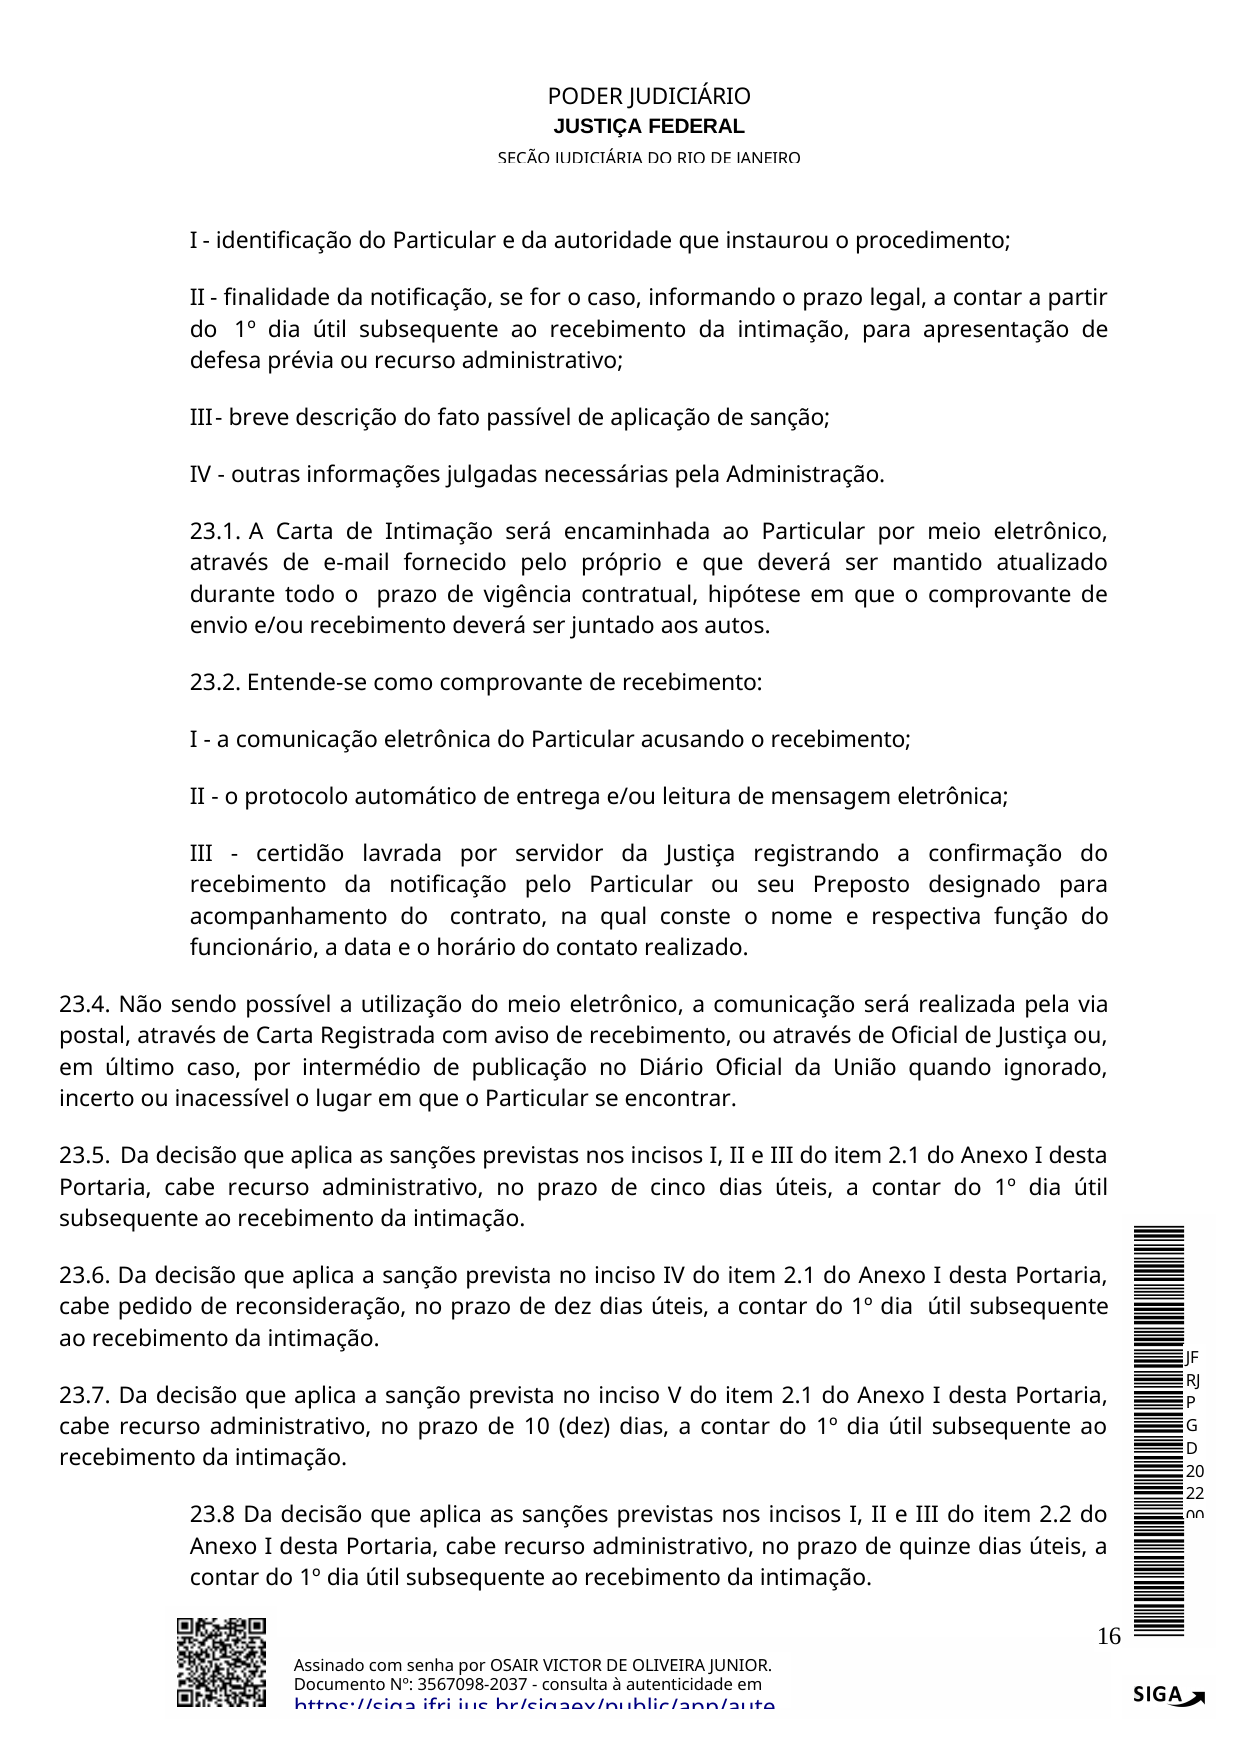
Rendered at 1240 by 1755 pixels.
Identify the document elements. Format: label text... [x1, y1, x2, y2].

list Da decisão que aplica as sanções previstas nos incisos I, II e III do item 2.1 do Anexo I desta Portaria, cabe recurso administrativo, no prazo de cinco dias úteis, a contar do 1º dia útil subsequente ao recebimento da intimação. [59, 1139, 1109, 1233]
text III - certidão lavrada por servidor da Justiça registrando a confirmação do recebimento da notificação pelo Particular ou seu Preposto designado para acompanhamento do contrato, na qual conste o nome e respectiva função do funcionário, a data e o horário do contato realizado. [189, 837, 1109, 962]
list - breve descrição do fato passível de aplicação de sanção; [189, 401, 1181, 432]
list Entende-se como comprovante de recebimento: [189, 666, 1181, 697]
list - finalidade da notificação, se for o caso, informando o prazo legal, a contar a partir do 1º dia útil subsequente ao recebimento da intimação, para apresentação de defesa prévia ou recurso administrativo; [189, 281, 1109, 375]
list Da decisão que aplica a sanção prevista no inciso IV do item 2.1 do Anexo I desta Portaria, cabe pedido de reconsideração, no prazo de dez dias úteis, a contar do 1º dia útil subsequente ao recebimento da intimação. [59, 1259, 1109, 1353]
text I - a comunicação eletrônica do Particular acusando o recebimento; [189, 723, 1181, 754]
list - outras informações julgadas necessárias pela Administração. [189, 458, 1181, 489]
list Da decisão que aplica a sanção prevista no inciso V do item 2.1 do Anexo I desta Portaria, cabe recurso administrativo, no prazo de 10 (dez) dias, a contar do 1º dia útil subsequente ao recebimento da intimação. [59, 1379, 1109, 1472]
text II - o protocolo automático de entrega e/ou leitura de mensagem eletrônica; [189, 780, 1181, 811]
text 23.8 Da decisão que aplica as sanções previstas nos incisos I, II e III do item 2.2 do Anexo I desta Portaria, cabe recurso administrativo, no prazo de quinze dias úteis, a contar do 1º dia útil subsequente ao recebimento da intimação. [189, 1498, 1109, 1592]
text JFRJPGD202200034A [1186, 1346, 1206, 1518]
list A Carta de Intimação será encaminhada ao Particular por meio eletrônico, através de e-mail fornecido pelo próprio e que deverá ser mantido atualizado durante todo o prazo de vigência contratual, hipótese em que o comprovante de envio e/ou recebimento deverá ser juntado aos autos. [189, 515, 1109, 640]
list - identificação do Particular e da autoridade que instaurou o procedimento; [189, 224, 1181, 256]
list Não sendo possível a utilização do meio eletrônico, a comunicação será realizada pela via postal, através de Carta Registrada com aviso de recebimento, ou através de Oficial de Justiça ou, em último caso, por intermédio de publicação no Diário Oficial da União quando ignorado, incerto ou inacessível o lugar em que o Particular se encontrar. [59, 988, 1109, 1113]
